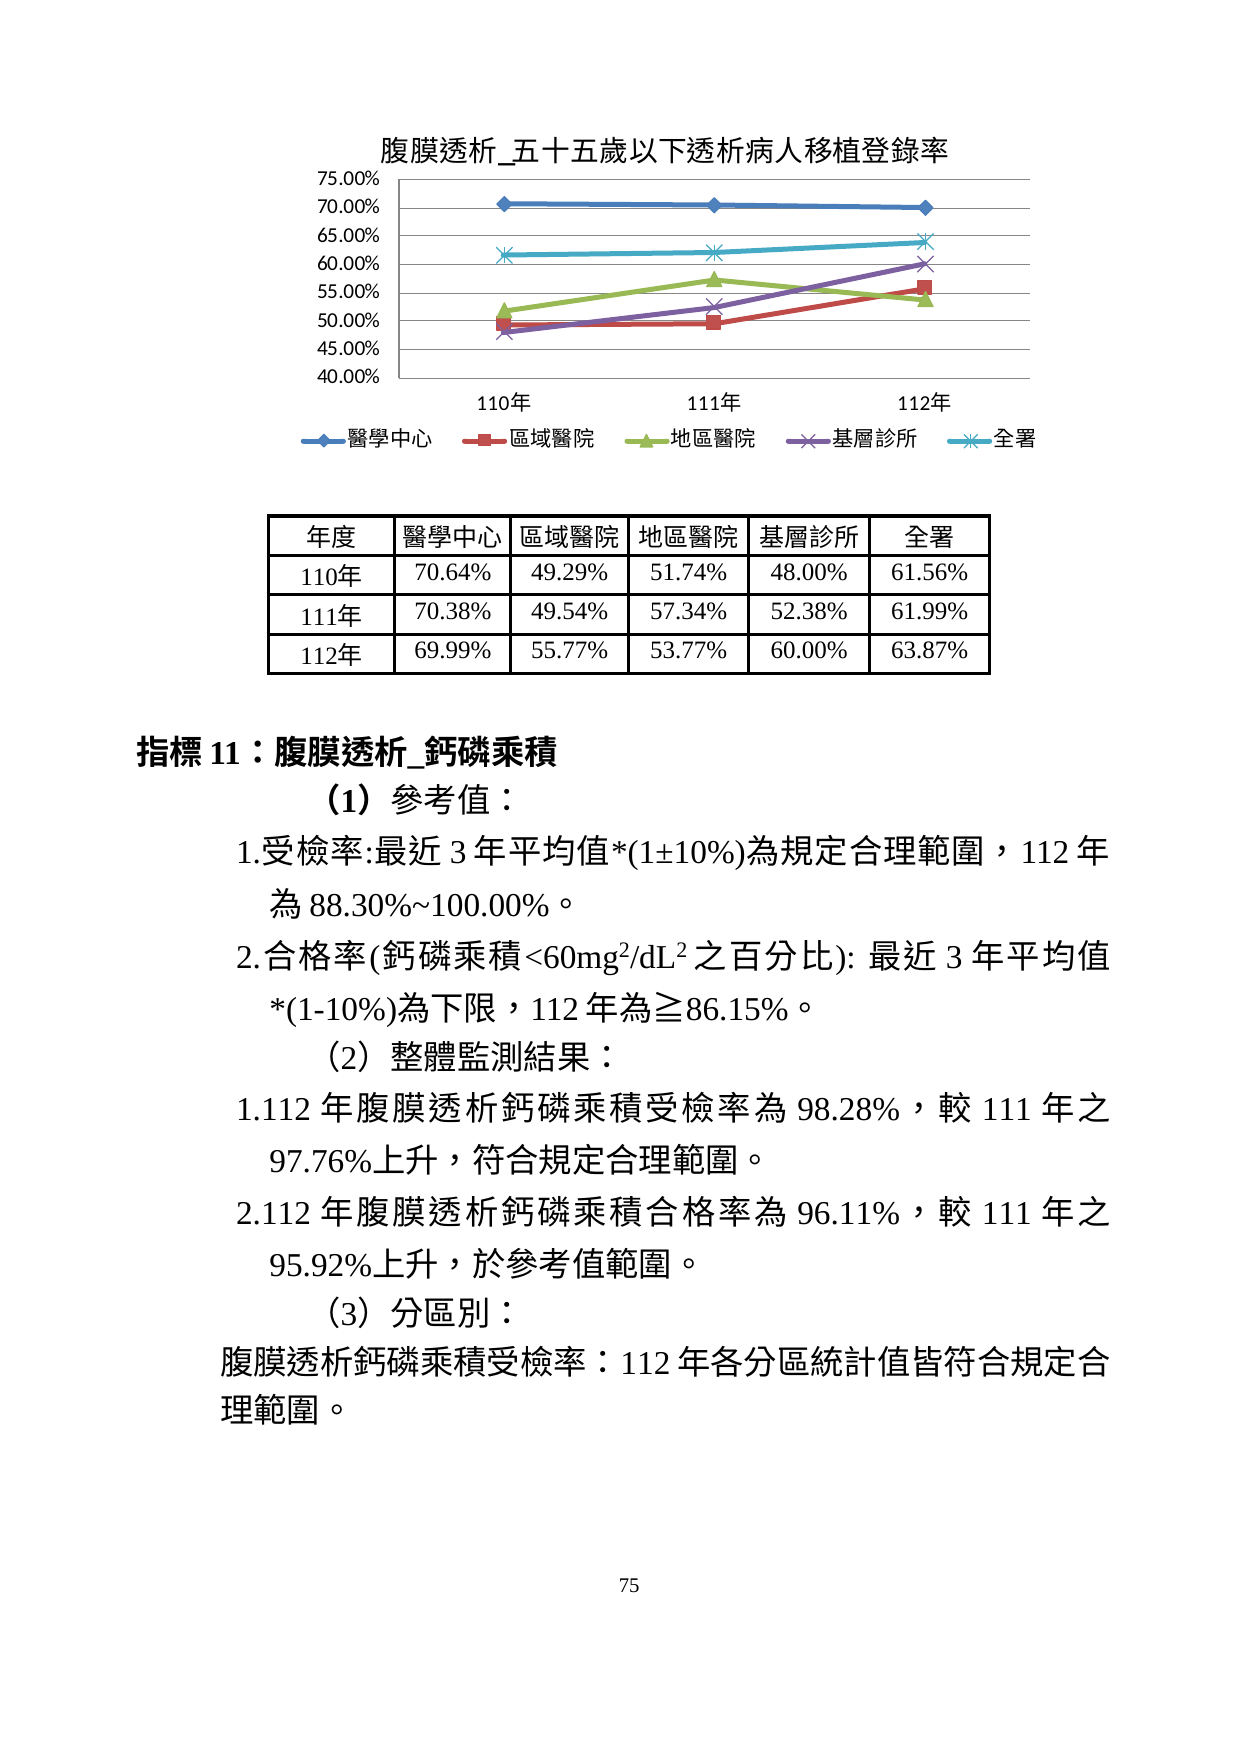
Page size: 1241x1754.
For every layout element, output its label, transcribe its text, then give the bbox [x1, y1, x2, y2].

table_header 基層診所 [750, 518, 868, 554]
table_cell 57.34% [630, 596, 747, 632]
table_cell 70.38% [396, 596, 509, 632]
text 2.112年腹膜透析鈣磷乘積合格率為96.11%，較111年之95.92%上升，於參考值範圍。 [236, 1183, 1111, 1287]
text 1.112年腹膜透析鈣磷乘積受檢率為98.28%，較111年之97.76%上升，符合規定合理範圍。 [236, 1079, 1111, 1183]
table_cell 53.77% [630, 636, 747, 672]
table_cell 61.99% [871, 596, 988, 632]
table_cell 52.38% [750, 596, 868, 632]
table_cell 60.00% [750, 636, 868, 672]
text 1.受檢率:最近3年平均值*(1±10%)為規定合理範圍，112年為88.30%~100.00%。 [236, 822, 1111, 926]
list 參考值： [307, 774, 1122, 822]
table_cell 112年 [270, 636, 393, 672]
table_cell 48.00% [750, 557, 868, 593]
text 2.合格率(鈣磷乘積<60mg2/dL2之百分比): 最近3年平均值*(1-10%)為下限，112年為≧86.15%。 [236, 926, 1111, 1031]
table_cell 51.74% [630, 557, 747, 593]
table_cell 61.56% [871, 557, 988, 593]
table_cell 55.77% [512, 636, 627, 672]
table_header 地區醫院 [630, 518, 747, 554]
table_cell 110年 [270, 557, 393, 593]
table_header 全署 [871, 518, 988, 554]
table_header 年度 [270, 518, 393, 554]
table_cell 70.64% [396, 557, 509, 593]
list 整體監測結果： [307, 1031, 1122, 1079]
list 分區別： [307, 1287, 1122, 1335]
subtitle 指標11：腹膜透析_鈣磷乘積 [136, 726, 1122, 774]
table_cell 69.99% [396, 636, 509, 672]
table_cell 49.29% [512, 557, 627, 593]
table_cell 111年 [270, 596, 393, 632]
table_header 醫學中心 [396, 518, 509, 554]
table_header 區域醫院 [512, 518, 627, 554]
table_cell 49.54% [512, 596, 627, 632]
table_cell 63.87% [871, 636, 988, 672]
text 腹膜透析鈣磷乘積受檢率：112年各分區統計值皆符合規定合理範圍。 [220, 1335, 1111, 1432]
